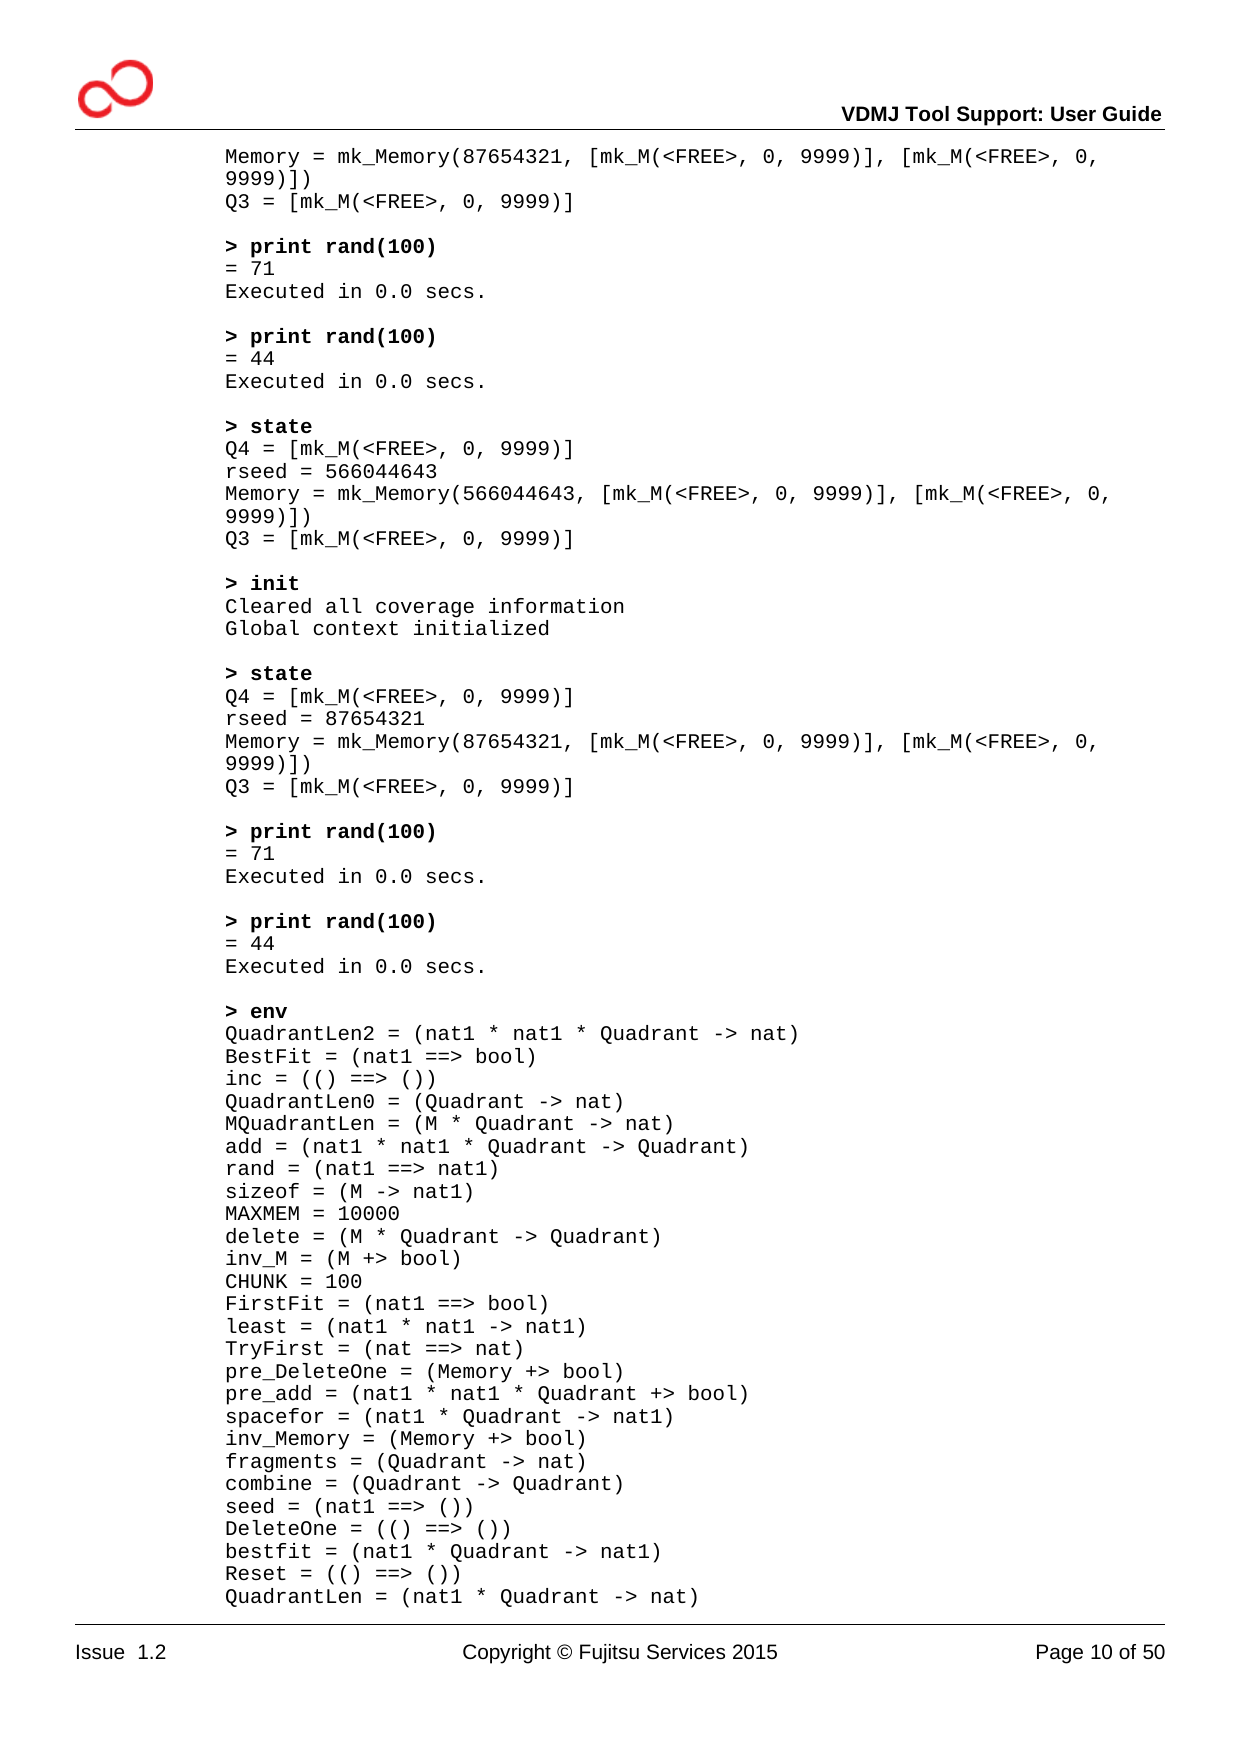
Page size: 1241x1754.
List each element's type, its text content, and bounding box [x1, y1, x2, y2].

text bestfit = (nat1 * Quadrant -> nat1) [225, 1540, 1165, 1563]
text combine = (Quadrant -> Quadrant) [225, 1473, 1165, 1495]
text spacefor = (nat1 * Quadrant -> nat1) [225, 1405, 1165, 1428]
text rand = (nat1 ==> nat1) [225, 1158, 1165, 1180]
text Q3 = [mk_M(<FREE>, 0, 9999)] [225, 528, 1165, 550]
text add = (nat1 * nat1 * Quadrant -> Quadrant) [225, 1135, 1165, 1158]
text = 44 [225, 348, 1165, 370]
text > state [225, 663, 1165, 685]
text QuadrantLen2 = (nat1 * nat1 * Quadrant -> nat) [225, 1023, 1165, 1045]
text fragments = (Quadrant -> nat) [225, 1450, 1165, 1473]
text Executed in 0.0 secs. [225, 280, 1165, 303]
text > init [225, 573, 1165, 595]
text > state [225, 415, 1165, 438]
text inv_M = (M +> bool) [225, 1248, 1165, 1270]
text seed = (nat1 ==> ()) [225, 1495, 1165, 1518]
text > print rand(100) [225, 820, 1165, 843]
text Memory = mk_Memory(87654321, [mk_M(<FREE>, 0, 9999)], [mk_M(<FREE>, 0, 9999)]) [225, 145, 1165, 190]
text > print rand(100) [225, 325, 1165, 348]
text > env [225, 1000, 1165, 1023]
text TryFirst = (nat ==> nat) [225, 1338, 1165, 1360]
text > print rand(100) [225, 910, 1165, 933]
text Memory = mk_Memory(566044643, [mk_M(<FREE>, 0, 9999)], [mk_M(<FREE>, 0, 9999)]) [225, 483, 1165, 528]
text Cleared all coverage information [225, 595, 1165, 618]
text Memory = mk_Memory(87654321, [mk_M(<FREE>, 0, 9999)], [mk_M(<FREE>, 0, 9999)]) [225, 730, 1165, 775]
text Reset = (() ==> ()) [225, 1563, 1165, 1585]
text pre_add = (nat1 * nat1 * Quadrant +> bool) [225, 1383, 1165, 1405]
text inc = (() ==> ()) [225, 1068, 1165, 1090]
text sizeof = (M -> nat1) [225, 1180, 1165, 1203]
text > print rand(100) [225, 235, 1165, 258]
text MQuadrantLen = (M * Quadrant -> nat) [225, 1113, 1165, 1135]
text rseed = 566044643 [225, 460, 1165, 483]
text QuadrantLen = (nat1 * Quadrant -> nat) [225, 1585, 1165, 1608]
picture [78, 52, 153, 128]
text Q3 = [mk_M(<FREE>, 0, 9999)] [225, 190, 1165, 213]
text inv_Memory = (Memory +> bool) [225, 1428, 1165, 1450]
text Q4 = [mk_M(<FREE>, 0, 9999)] [225, 685, 1165, 708]
text = 71 [225, 258, 1165, 280]
text Executed in 0.0 secs. [225, 955, 1165, 978]
text = 71 [225, 843, 1165, 865]
text MAXMEM = 10000 [225, 1203, 1165, 1225]
text QuadrantLen0 = (Quadrant -> nat) [225, 1090, 1165, 1113]
text rseed = 87654321 [225, 708, 1165, 730]
text Executed in 0.0 secs. [225, 865, 1165, 888]
text Global context initialized [225, 618, 1165, 640]
text BestFit = (nat1 ==> bool) [225, 1045, 1165, 1068]
text DeleteOne = (() ==> ()) [225, 1518, 1165, 1540]
text Executed in 0.0 secs. [225, 370, 1165, 393]
text = 44 [225, 933, 1165, 955]
text pre_DeleteOne = (Memory +> bool) [225, 1360, 1165, 1383]
text FirstFit = (nat1 ==> bool) [225, 1293, 1165, 1315]
text Q4 = [mk_M(<FREE>, 0, 9999)] [225, 438, 1165, 460]
text CHUNK = 100 [225, 1270, 1165, 1293]
text delete = (M * Quadrant -> Quadrant) [225, 1225, 1165, 1248]
text Q3 = [mk_M(<FREE>, 0, 9999)] [225, 775, 1165, 798]
text least = (nat1 * nat1 -> nat1) [225, 1315, 1165, 1338]
